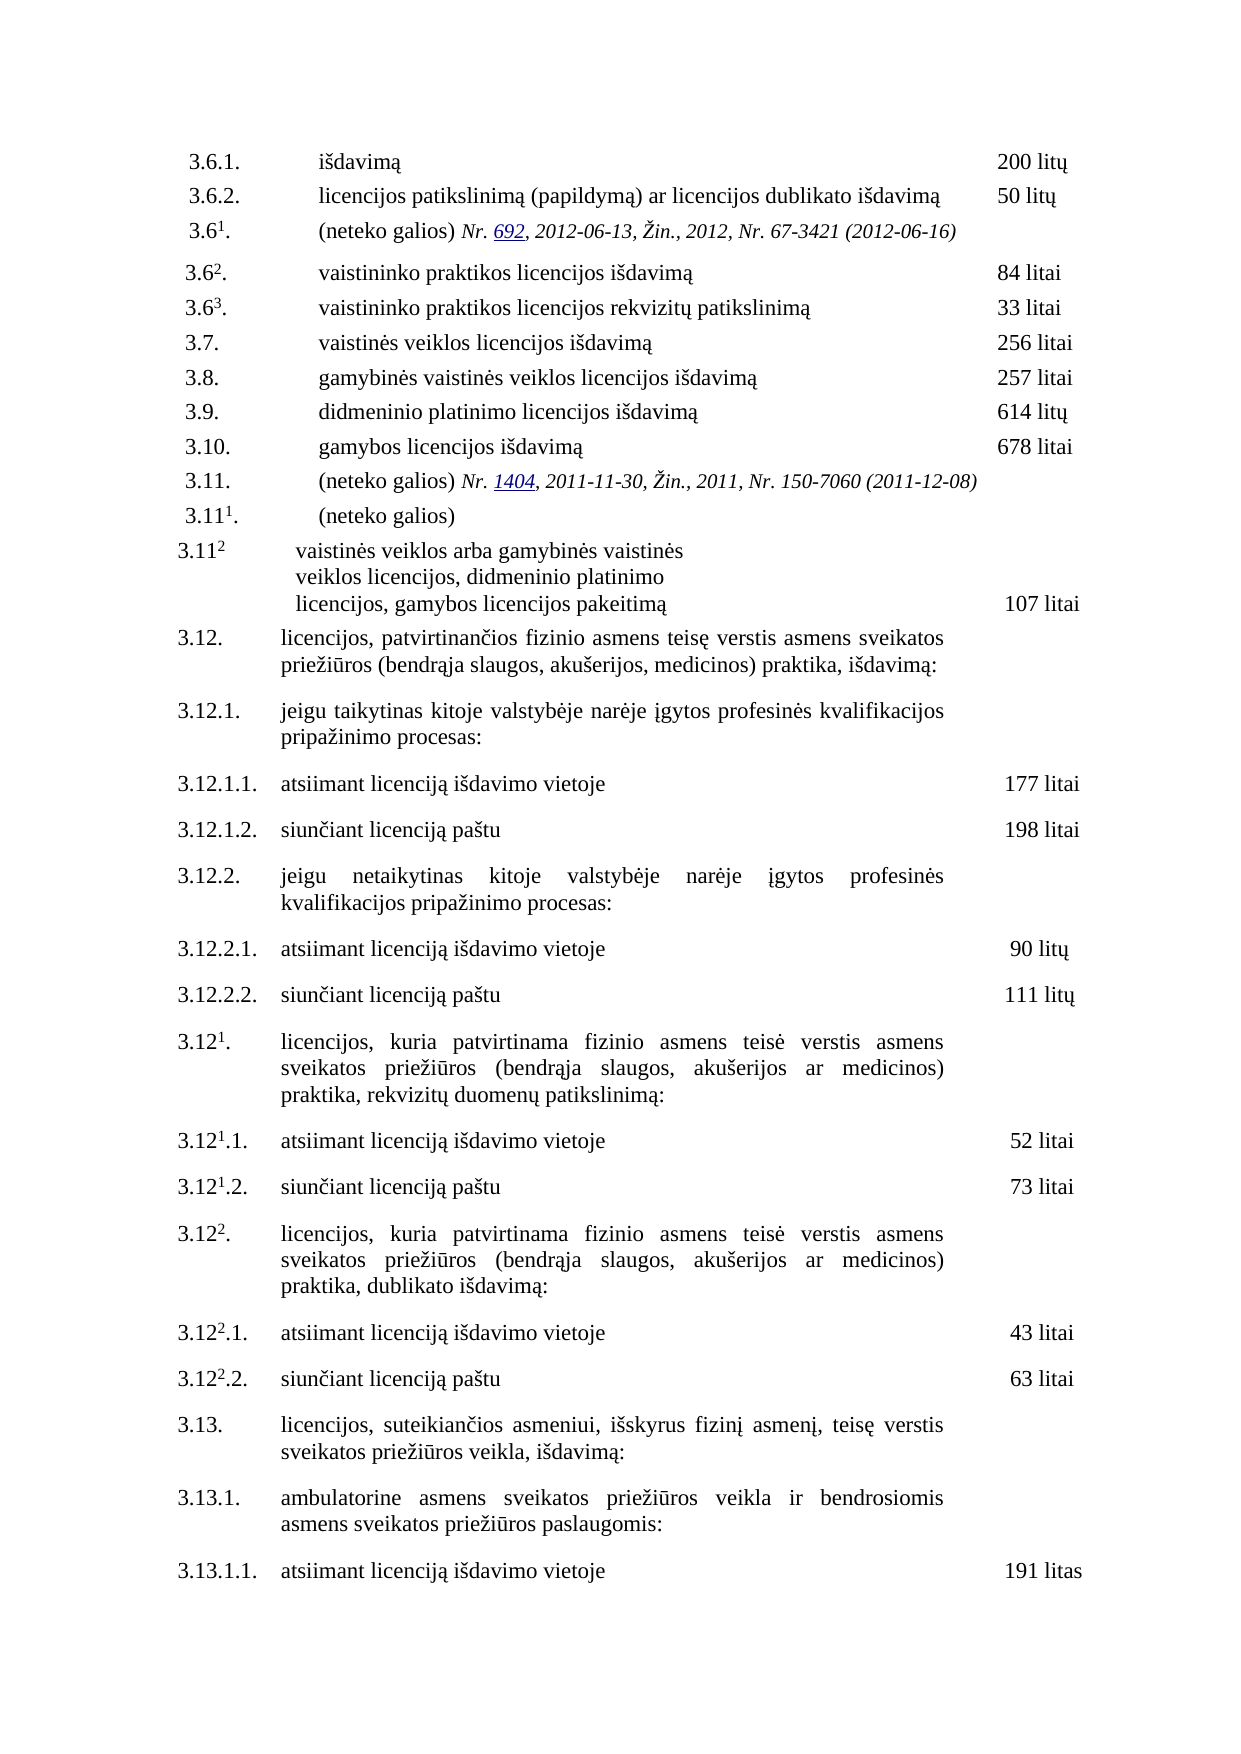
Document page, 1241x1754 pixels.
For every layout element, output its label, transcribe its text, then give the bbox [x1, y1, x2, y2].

table_cell 257 litai [986, 364, 1148, 398]
table_cell 3.8. [174, 364, 307, 398]
table_cell 50 litų [986, 183, 1148, 217]
text 3.121.2. siunčiant licenciją paštu 73 litai [177, 1173, 1122, 1200]
table_cell (neteko galios) Nr. 1404, 2011-11-30, Žin., 2011, Nr. 150-7060 (2011-12-08) [307, 468, 986, 502]
table_cell gamybos licencijos išdavimą [307, 433, 986, 468]
table_cell (neteko galios) Nr. 692, 2012-06-13, Žin., 2012, Nr. 67-3421 (2012-06-16) [307, 217, 986, 259]
table_cell 678 litai [986, 433, 1148, 468]
text veiklos licencijos, didmeninio platinimo [177, 563, 1122, 590]
text 3.122. licencijos, kuria patvirtinama fizinio asmens teisė verstis asmens sveikatos priežiūros (bendrąja slaugos, akušerijos ar medicinos) praktika, dublikato išdavimą: [177, 1220, 945, 1299]
table_cell licencijos patikslinimą (papildymą) ar licencijos dublikato išdavimą [307, 183, 986, 217]
text 3.13.1. ambulatorine asmens sveikatos priežiūros veikla ir bendrosiomis asmens sveikatos priežiūros paslaugomis: [177, 1484, 945, 1537]
table_cell (neteko galios) [307, 502, 986, 537]
text licencijos, gamybos licencijos pakeitimą 107 litai [177, 590, 1122, 616]
table_cell [986, 217, 1148, 259]
text 3.122.1. atsiimant licenciją išdavimo vietoje 43 litai [177, 1319, 1122, 1345]
text 3.12.1.2. siunčiant licenciją paštu 198 litai [177, 816, 1122, 842]
table_cell didmeninio platinimo licencijos išdavimą [307, 398, 986, 433]
table_cell vaistininko praktikos licencijos išdavimą [307, 260, 986, 294]
text 3.12.2.2. siunčiant licenciją paštu 111 litų [177, 982, 1122, 1008]
table_cell [986, 468, 1148, 502]
table_cell 3.63. [174, 294, 307, 329]
text 3.12. licencijos, patvirtinančios fizinio asmens teisę verstis asmens sveikatos priežiūros (bendrąja slaugos, akušerijos, medicinos) praktika, išdavimą: [177, 624, 945, 677]
text 3.12.1.1. atsiimant licenciją išdavimo vietoje 177 litai [177, 770, 1122, 796]
text 3.13.1.1. atsiimant licenciją išdavimo vietoje 191 litas [177, 1557, 1122, 1583]
text 3.121. licencijos, kuria patvirtinama fizinio asmens teisė verstis asmens sveikatos priežiūros (bendrąja slaugos, akušerijos ar medicinos) praktika, rekvizitų duomenų patikslinimą: [177, 1028, 945, 1107]
text 3.12.2. jeigu netaikytinas kitoje valstybėje narėje įgytos profesinės kvalifikacijos pripažinimo procesas: [177, 862, 945, 915]
table_cell 3.11. [174, 468, 307, 502]
table_cell 3.61. [177, 217, 307, 259]
text 3.112 vaistinės veiklos arba gamybinės vaistinės [177, 537, 1133, 563]
table_cell 3.111. [174, 502, 307, 537]
table_cell 84 litai [986, 260, 1148, 294]
table_cell [986, 502, 1148, 537]
table_cell 614 litų [986, 398, 1148, 433]
table_cell 256 litai [986, 329, 1148, 363]
text 3.12.1. jeigu taikytinas kitoje valstybėje narėje įgytos profesinės kvalifikacijos pripažinimo procesas: [177, 697, 945, 750]
text 3.121.1. atsiimant licenciją išdavimo vietoje 52 litai [177, 1127, 1122, 1153]
table_cell vaistinės veiklos licencijos išdavimą [307, 329, 986, 363]
table_cell 3.7. [174, 329, 307, 363]
table_cell 3.6.2. [177, 183, 307, 217]
text 3.13. licencijos, suteikiančios asmeniui, išskyrus fizinį asmenį, teisę verstis sveikatos priežiūros veikla, išdavimą: [177, 1411, 945, 1464]
table_cell 33 litai [986, 294, 1148, 329]
table_cell išdavimą [307, 148, 986, 182]
table_cell 3.6.1. [177, 148, 307, 182]
text 3.12.2.1. atsiimant licenciją išdavimo vietoje 90 litų [177, 935, 1122, 962]
table_cell 3.10. [174, 433, 307, 468]
table_cell gamybinės vaistinės veiklos licencijos išdavimą [307, 364, 986, 398]
table_cell 3.62. [174, 260, 307, 294]
table_cell 3.9. [174, 398, 307, 433]
table_cell vaistininko praktikos licencijos rekvizitų patikslinimą [307, 294, 986, 329]
table_cell 200 litų [986, 148, 1148, 182]
text 3.122.2. siunčiant licenciją paštu 63 litai [177, 1365, 1122, 1391]
